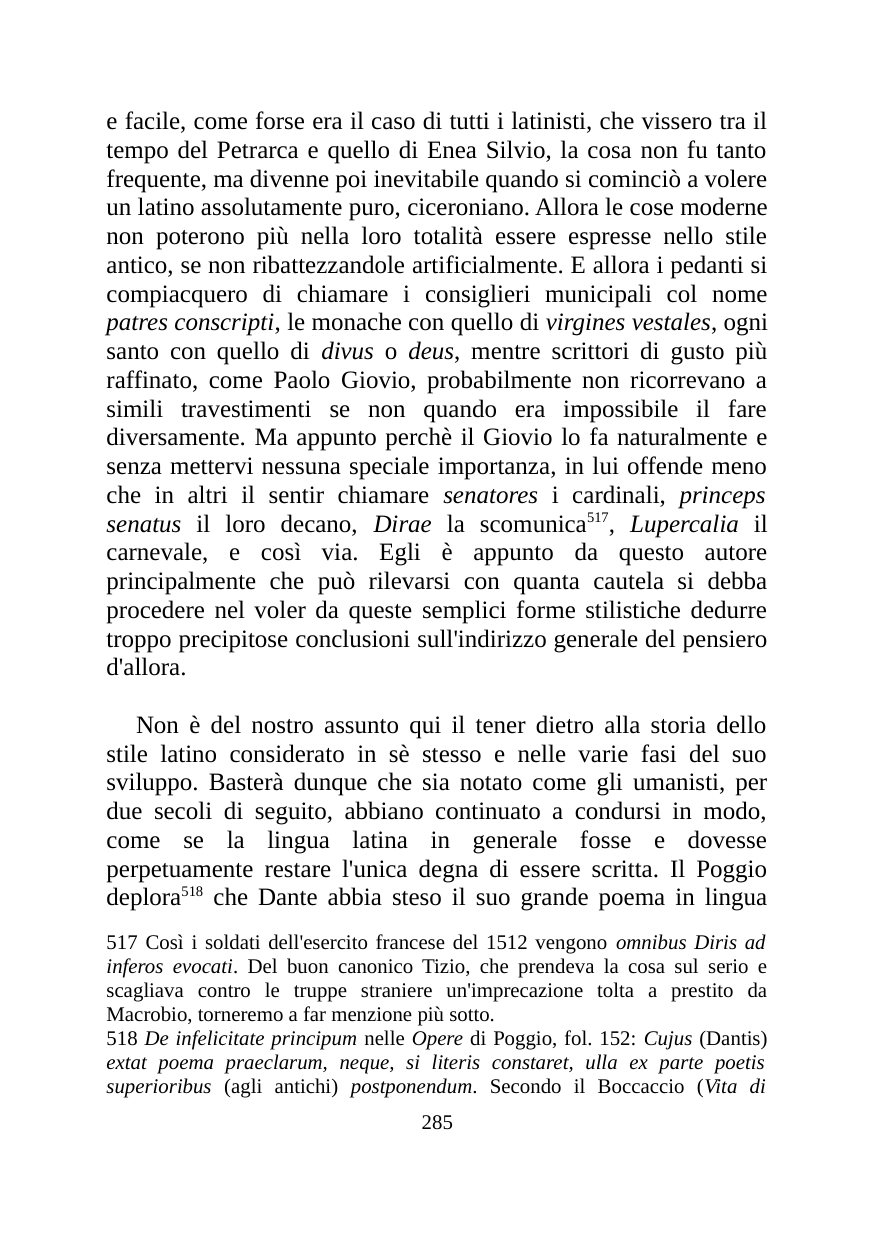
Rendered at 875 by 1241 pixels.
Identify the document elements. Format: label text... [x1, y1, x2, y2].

text Non è del nostro assunto qui il tener dietro alla storia dello stile latino considerato in sè stesso e nelle varie fasi del suo sviluppo. Basterà dunque che sia notato come gli umanisti, per due secoli di seguito, abbiano continuato a condursi in modo, come se la lingua latina in generale fosse e dovesse perpetuamente restare l'unica degna di essere scritta. Il Poggio deplora che Dante abbia steso il suo grande poema in lingua [106, 710, 768, 911]
text De infelicitate principum nelle Opere di Poggio, fol. 152: Cujus (Dantis) extat poema praeclarum, neque, si literis constaret, ulla ex parte poetis superioribus (agli antichi) postponendum. Secondo il Boccaccio (Vita di [106, 1026, 768, 1098]
text e facile, come forse era il caso di tutti i latinisti, che vissero tra il tempo del Petrarca e quello di Enea Silvio, la cosa non fu tanto frequente, ma divenne poi inevitabile quando si cominciò a volere un latino assolutamente puro, ciceroniano. Allora le cose moderne non poterono più nella loro totalità essere espresse nello stile antico, se non ribattezzandole artificialmente. E allora i pedanti si compiacquero di chiamare i consiglieri municipali col nome patres conscripti, le monache con quello di virgines vestales, ogni santo con quello di divus o deus, mentre scrittori di gusto più raffinato, come Paolo Giovio, probabilmente non ricorrevano a simili travestimenti se non quando era impossibile il fare diversamente. Ma appunto perchè il Giovio lo fa naturalmente e senza mettervi nessuna speciale importanza, in lui offende meno che in altri il sentir chiamare senatores i cardinali, princeps senatus il loro decano, Dirae la scomunica, Lupercalia il carnevale, e così via. Egli è appunto da questo autore principalmente che può rilevarsi con quanta cautela si debba procedere nel voler da queste semplici forme stilistiche dedurre troppo precipitose conclusioni sull'indirizzo generale del pensiero d'allora. [106, 106, 768, 681]
text Così i soldati dell'esercito francese del 1512 vengono omnibus Diris ad inferos evocati. Del buon canonico Tizio, che prendeva la cosa sul serio e scagliava contro le truppe straniere un'imprecazione tolta a prestito da Macrobio, torneremo a far menzione più sotto. [106, 930, 768, 1026]
